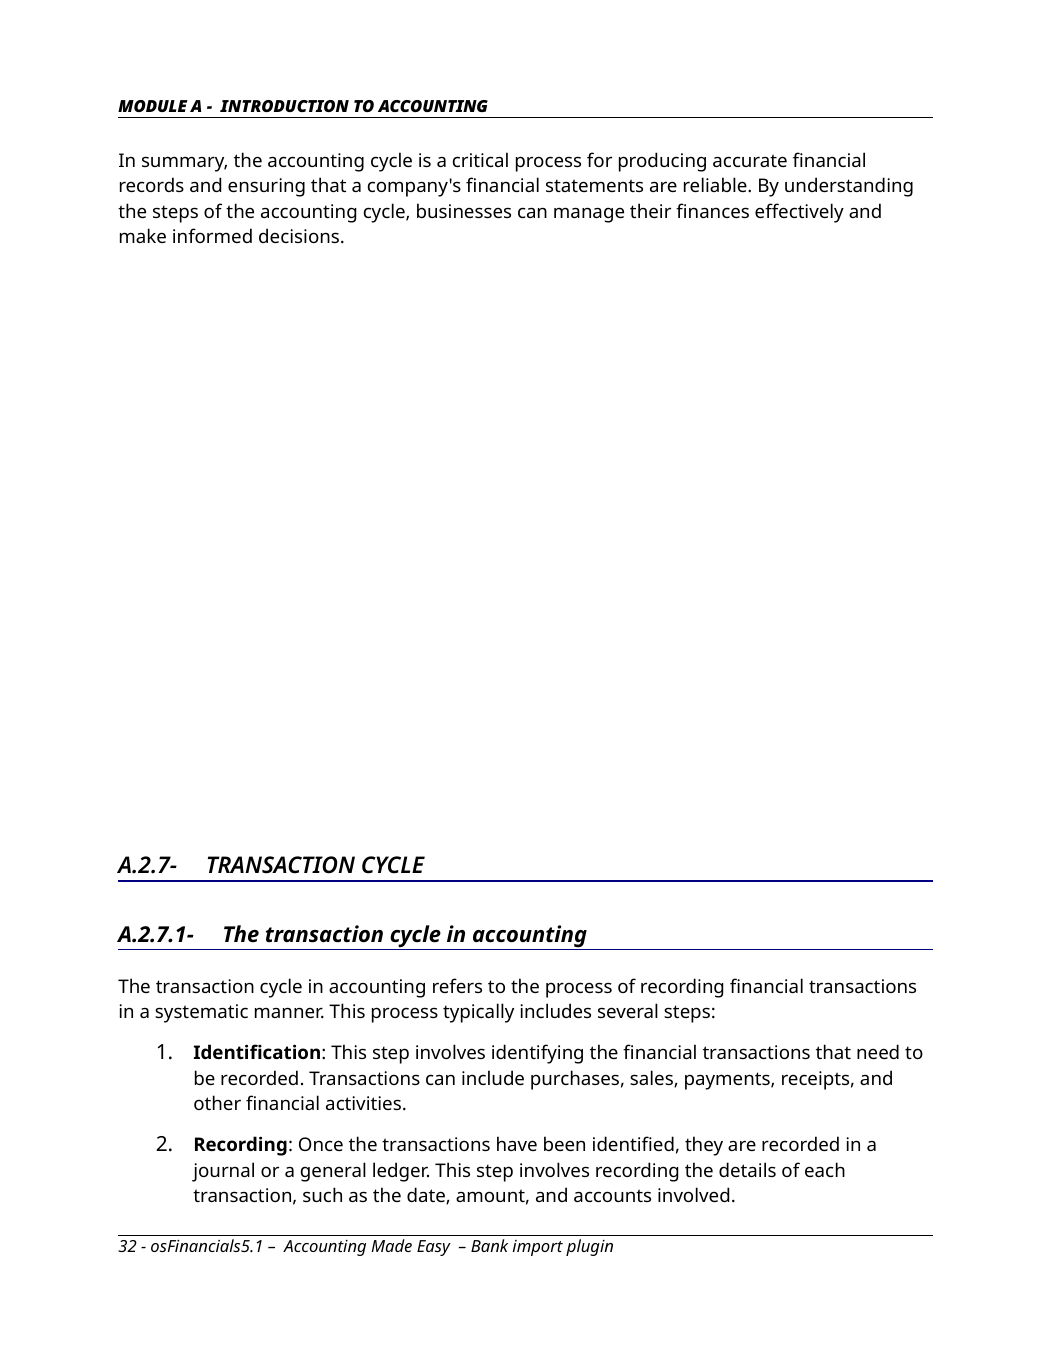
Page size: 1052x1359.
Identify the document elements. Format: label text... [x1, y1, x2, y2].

subtitle TRANSACTION CYCLE [118, 849, 933, 880]
list Identification: This step involves identifying the financial transactions that need to be recorded. Transactions can include purchases, sales, payments, receipts, and other financial activities. [156, 1037, 933, 1116]
subtitle The transaction cycle in accounting [118, 919, 933, 949]
text The transaction cycle in accounting refers to the process of recording financial transactions in a systematic manner. This process typically includes several steps: [118, 973, 933, 1024]
list Recording: Once the transactions have been identified, they are recorded in a journal or a general ledger. This step involves recording the details of each transaction, such as the date, amount, and accounts involved. [156, 1129, 933, 1208]
text In summary, the accounting cycle is a critical process for producing accurate financial records and ensuring that a company's financial statements are reliable. By understanding the steps of the accounting cycle, businesses can manage their finances effectively and make informed decisions. [118, 147, 933, 249]
